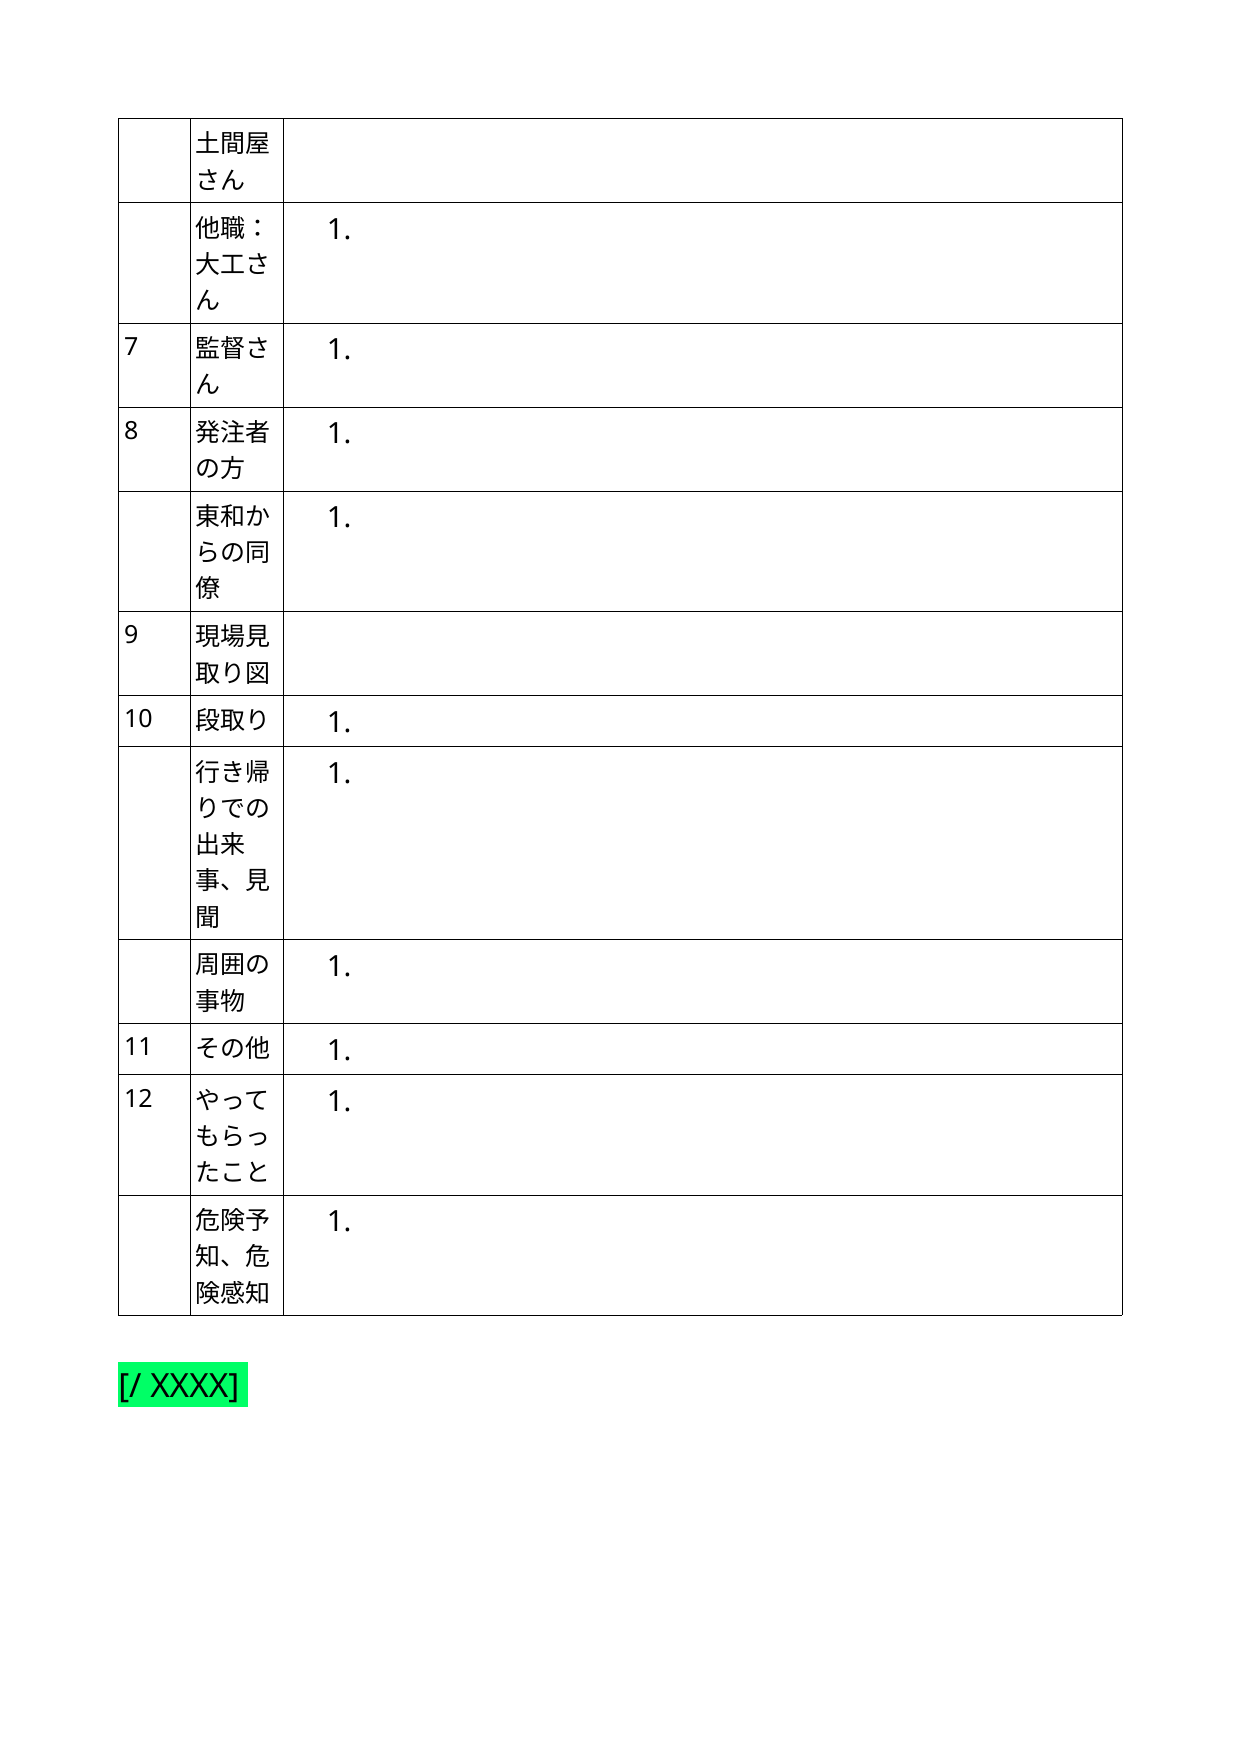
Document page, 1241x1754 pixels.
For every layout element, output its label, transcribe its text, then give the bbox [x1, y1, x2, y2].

table_cell [284, 408, 1122, 491]
table_cell 行き帰りでの出来事、見聞 [191, 747, 283, 939]
table_cell 11 [119, 1024, 190, 1074]
table_cell 段取り [191, 696, 283, 746]
table_cell [119, 1196, 190, 1315]
table_cell [119, 492, 190, 611]
table_cell 12 [119, 1075, 190, 1195]
table_cell その他 [191, 1024, 283, 1074]
table_cell やってもらったこと [191, 1075, 283, 1195]
table_cell 発注者の方 [191, 408, 283, 491]
table_cell 現場見取り図 [191, 612, 283, 695]
table_cell 8 [119, 408, 190, 491]
table_cell 他職：大工さん [191, 203, 283, 322]
table_cell [284, 1075, 1122, 1195]
table_cell [284, 747, 1122, 939]
table_cell [284, 324, 1122, 407]
table_cell [284, 1024, 1122, 1074]
table_cell 7 [119, 324, 190, 407]
table_cell [284, 1196, 1122, 1315]
table_cell 土間屋さん [191, 119, 283, 202]
table_cell 9 [119, 612, 190, 695]
table_cell 監督さん [191, 324, 283, 407]
table_cell 周囲の事物 [191, 940, 283, 1023]
table_cell [284, 119, 1122, 202]
table_cell [284, 203, 1122, 322]
table_cell [119, 119, 190, 202]
table_cell [119, 940, 190, 1023]
table_cell [119, 203, 190, 322]
table_cell [284, 940, 1122, 1023]
table_cell 危険予知、危険感知 [191, 1196, 283, 1315]
table_cell 東和からの同僚 [191, 492, 283, 611]
table_cell [284, 696, 1122, 746]
text [/ XXXX] [118, 1362, 1122, 1407]
table_cell [284, 492, 1122, 611]
table_cell 10 [119, 696, 190, 746]
table_cell [119, 747, 190, 939]
table_cell [284, 612, 1122, 695]
